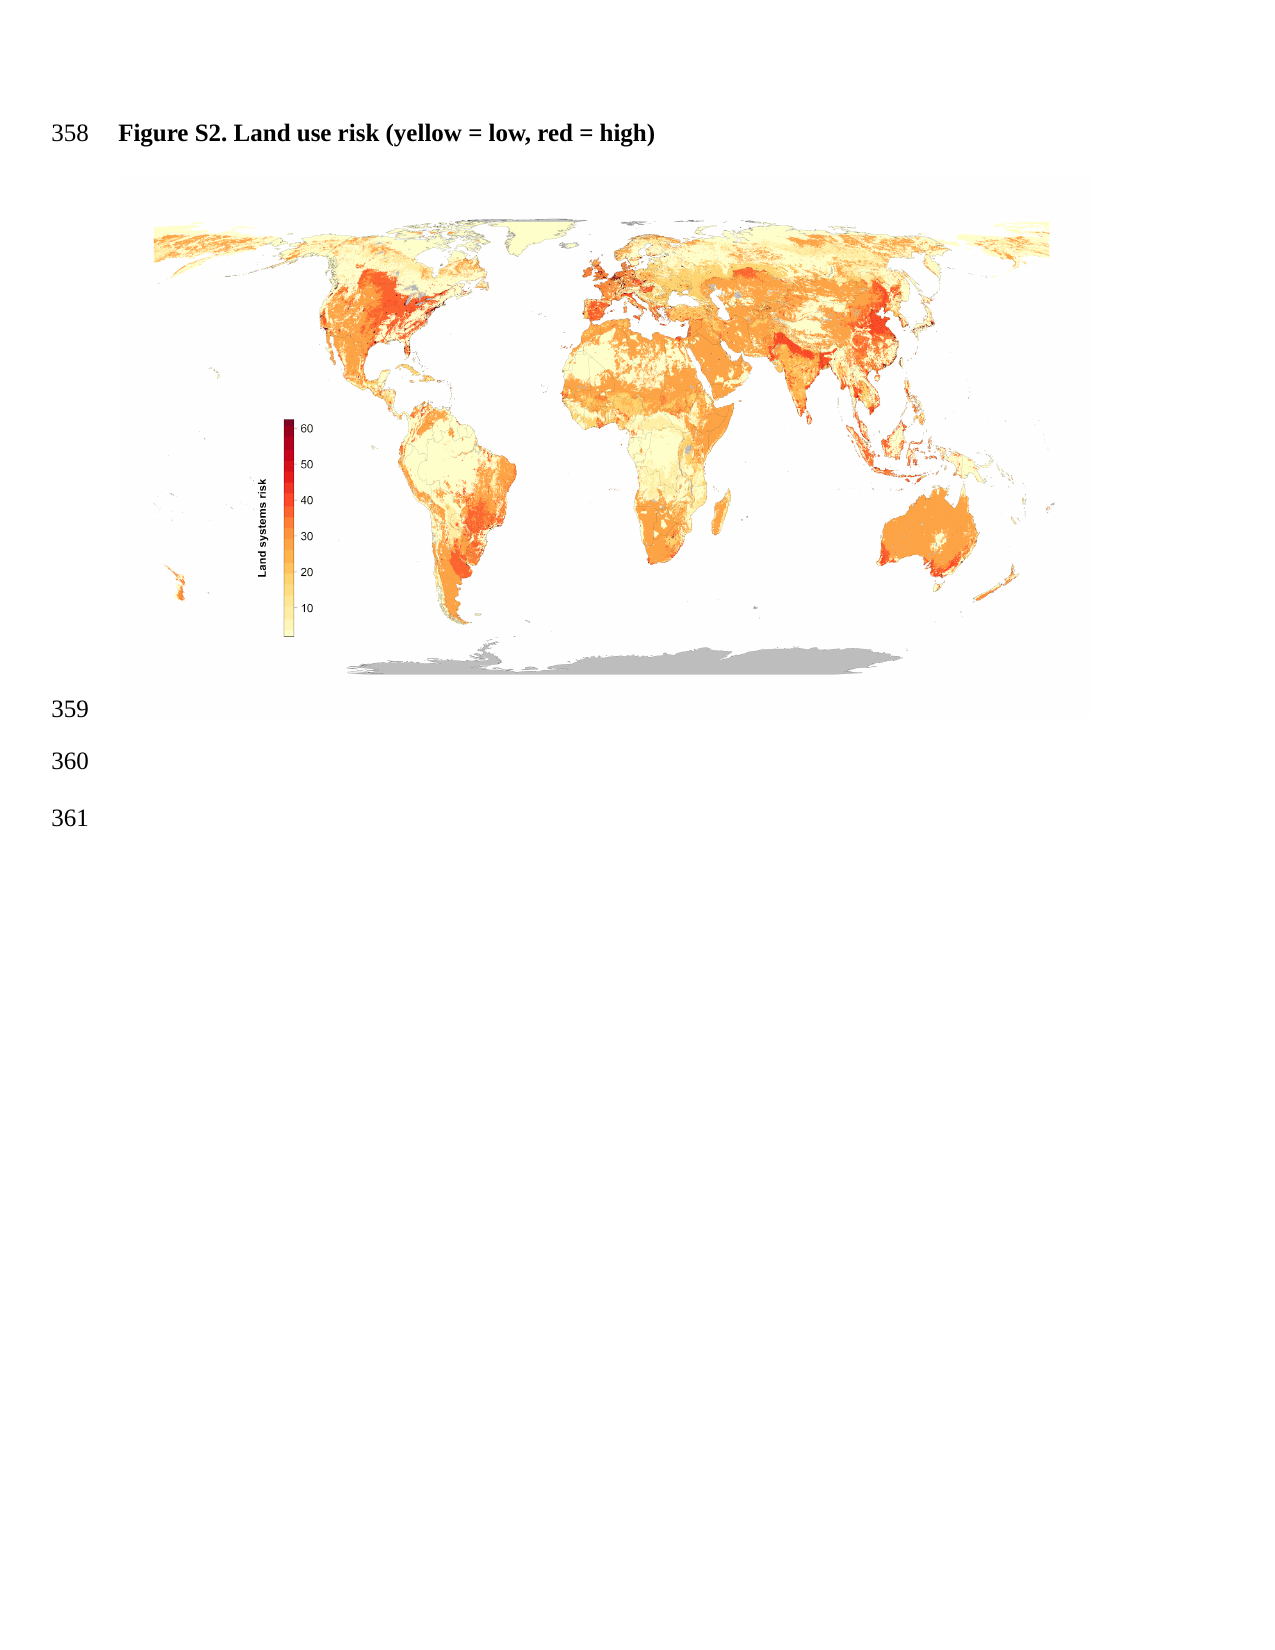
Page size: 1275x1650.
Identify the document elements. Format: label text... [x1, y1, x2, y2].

picture [118, 175, 1094, 718]
text Figure S2. Land use risk (yellow = low, red = high) [118, 118, 1157, 147]
